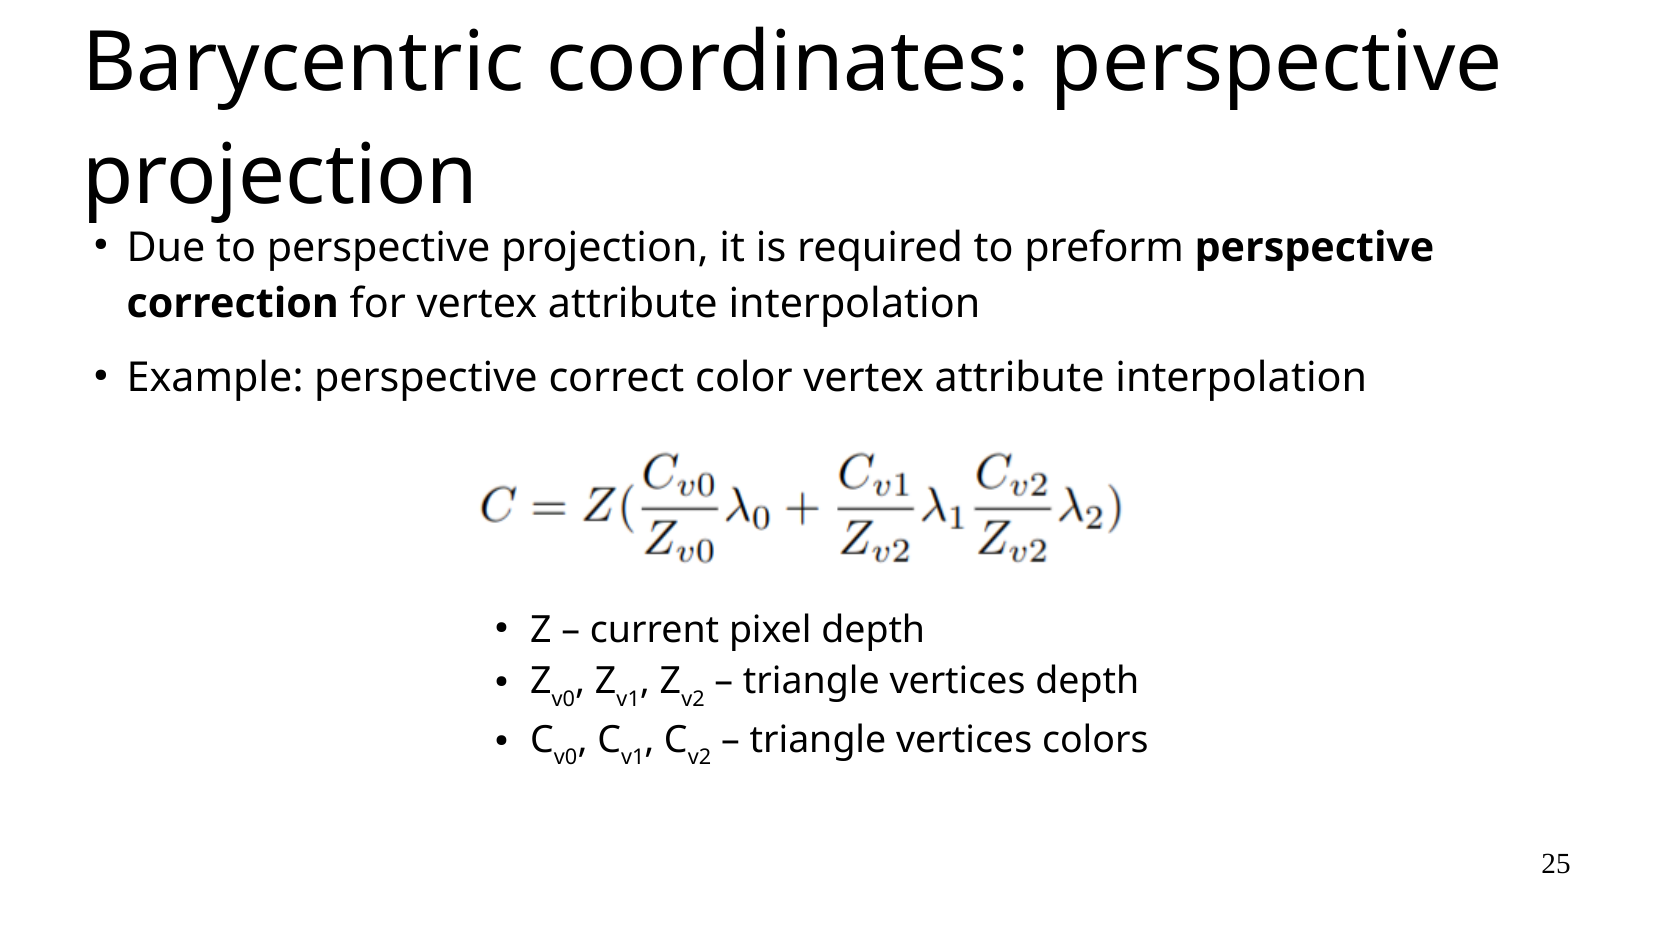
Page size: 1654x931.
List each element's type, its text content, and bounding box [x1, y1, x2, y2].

picture [448, 419, 1171, 600]
list Due to perspective projection, it is required to preform perspective correction for vertex attribute interpolation Example: perspective correct color vertex attribute interpolation [82, 217, 1571, 406]
title Barycentric coordinates: perspective projection [82, 37, 1571, 193]
text_box Z – current pixel depth Zv0, Zv1, Zv2 – triangle vertices depth Cv0, Cv1, Cv2 – triangle vertices colors [480, 595, 1186, 871]
